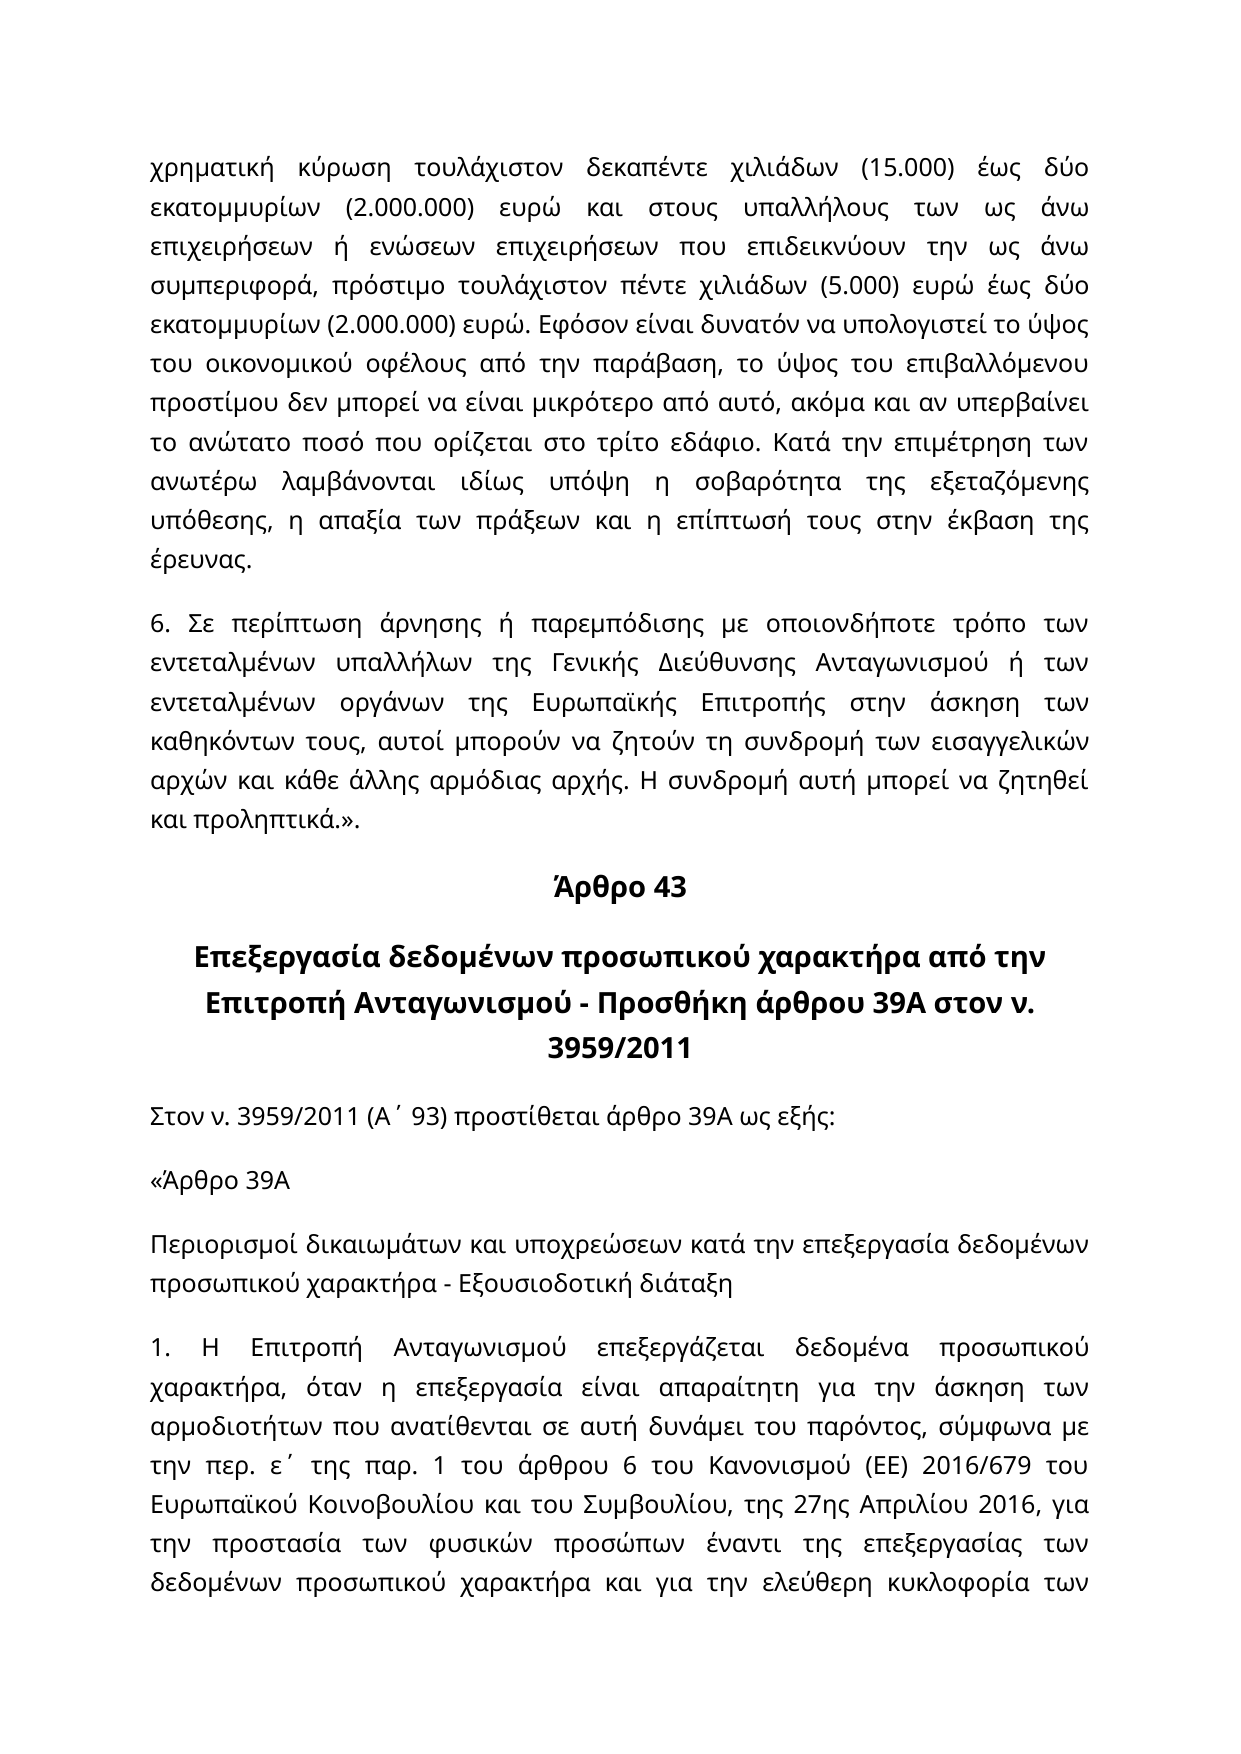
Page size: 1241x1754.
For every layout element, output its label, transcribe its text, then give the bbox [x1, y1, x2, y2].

text 1. Η Επιτροπή Ανταγωνισμού επεξεργάζεται δεδομένα προσωπικού χαρακτήρα, όταν η επεξεργασία είναι απαραίτητη για την άσκηση των αρμοδιοτήτων που ανατίθενται σε αυτή δυνάμει του παρόντος, σύμφωνα με την περ. ε΄ της παρ. 1 του άρθρου 6 του Κανονισμού (ΕΕ) 2016/679 του Ευρωπαϊκού Κοινοβουλίου και του Συμβουλίου, της 27ης Απριλίου 2016, για την προστασία των φυσικών προσώπων έναντι της επεξεργασίας των δεδομένων προσωπικού χαρακτήρα και για την ελεύθερη κυκλοφορία των [150, 1330, 1090, 1599]
text «Άρθρο 39Α [150, 1162, 1090, 1197]
subtitle Άρθρο 43 [150, 866, 1090, 906]
text 6. Σε περίπτωση άρνησης ή παρεμπόδισης με οποιονδήποτε τρόπο των εντεταλμένων υπαλλήλων της Γενικής Διεύθυνσης Ανταγωνισμού ή των εντεταλμένων οργάνων της Ευρωπαϊκής Επιτροπής στην άσκηση των καθηκόντων τους, αυτοί μπορούν να ζητούν τη συνδρομή των εισαγγελικών αρχών και κάθε άλλης αρμόδιας αρχής. Η συνδρομή αυτή μπορεί να ζητηθεί και προληπτικά.». [150, 606, 1090, 836]
text Περιορισμοί δικαιωμάτων και υποχρεώσεων κατά την επεξεργασία δεδομένων προσωπικού χαρακτήρα - Εξουσιοδοτική διάταξη [150, 1227, 1090, 1300]
subtitle Επεξεργασία δεδομένων προσωπικού χαρακτήρα από την Επιτροπή Ανταγωνισμού - Προσθήκη άρθρου 39Α στον ν. 3959/2011 [150, 936, 1090, 1067]
text χρηματική κύρωση τουλάχιστον δεκαπέντε χιλιάδων (15.000) έως δύο εκατομμυρίων (2.000.000) ευρώ και στους υπαλλήλους των ως άνω επιχειρήσεων ή ενώσεων επιχειρήσεων που επιδεικνύουν την ως άνω συμπεριφορά, πρόστιμο τουλάχιστον πέντε χιλιάδων (5.000) ευρώ έως δύο εκατομμυρίων (2.000.000) ευρώ. Εφόσον είναι δυνατόν να υπολογιστεί το ύψος του οικονομικού οφέλους από την παράβαση, το ύψος του επιβαλλόμενου προστίμου δεν μπορεί να είναι μικρότερο από αυτό, ακόμα και αν υπερβαίνει το ανώτατο ποσό που ορίζεται στο τρίτο εδάφιο. Κατά την επιμέτρηση των ανωτέρω λαμβάνονται ιδίως υπόψη η σοβαρότητα της εξεταζόμενης υπόθεσης, η απαξία των πράξεων και η επίπτωσή τους στην έκβαση της έρευνας. [150, 150, 1090, 576]
text Στον ν. 3959/2011 (Α΄ 93) προστίθεται άρθρο 39Α ως εξής: [150, 1098, 1090, 1132]
